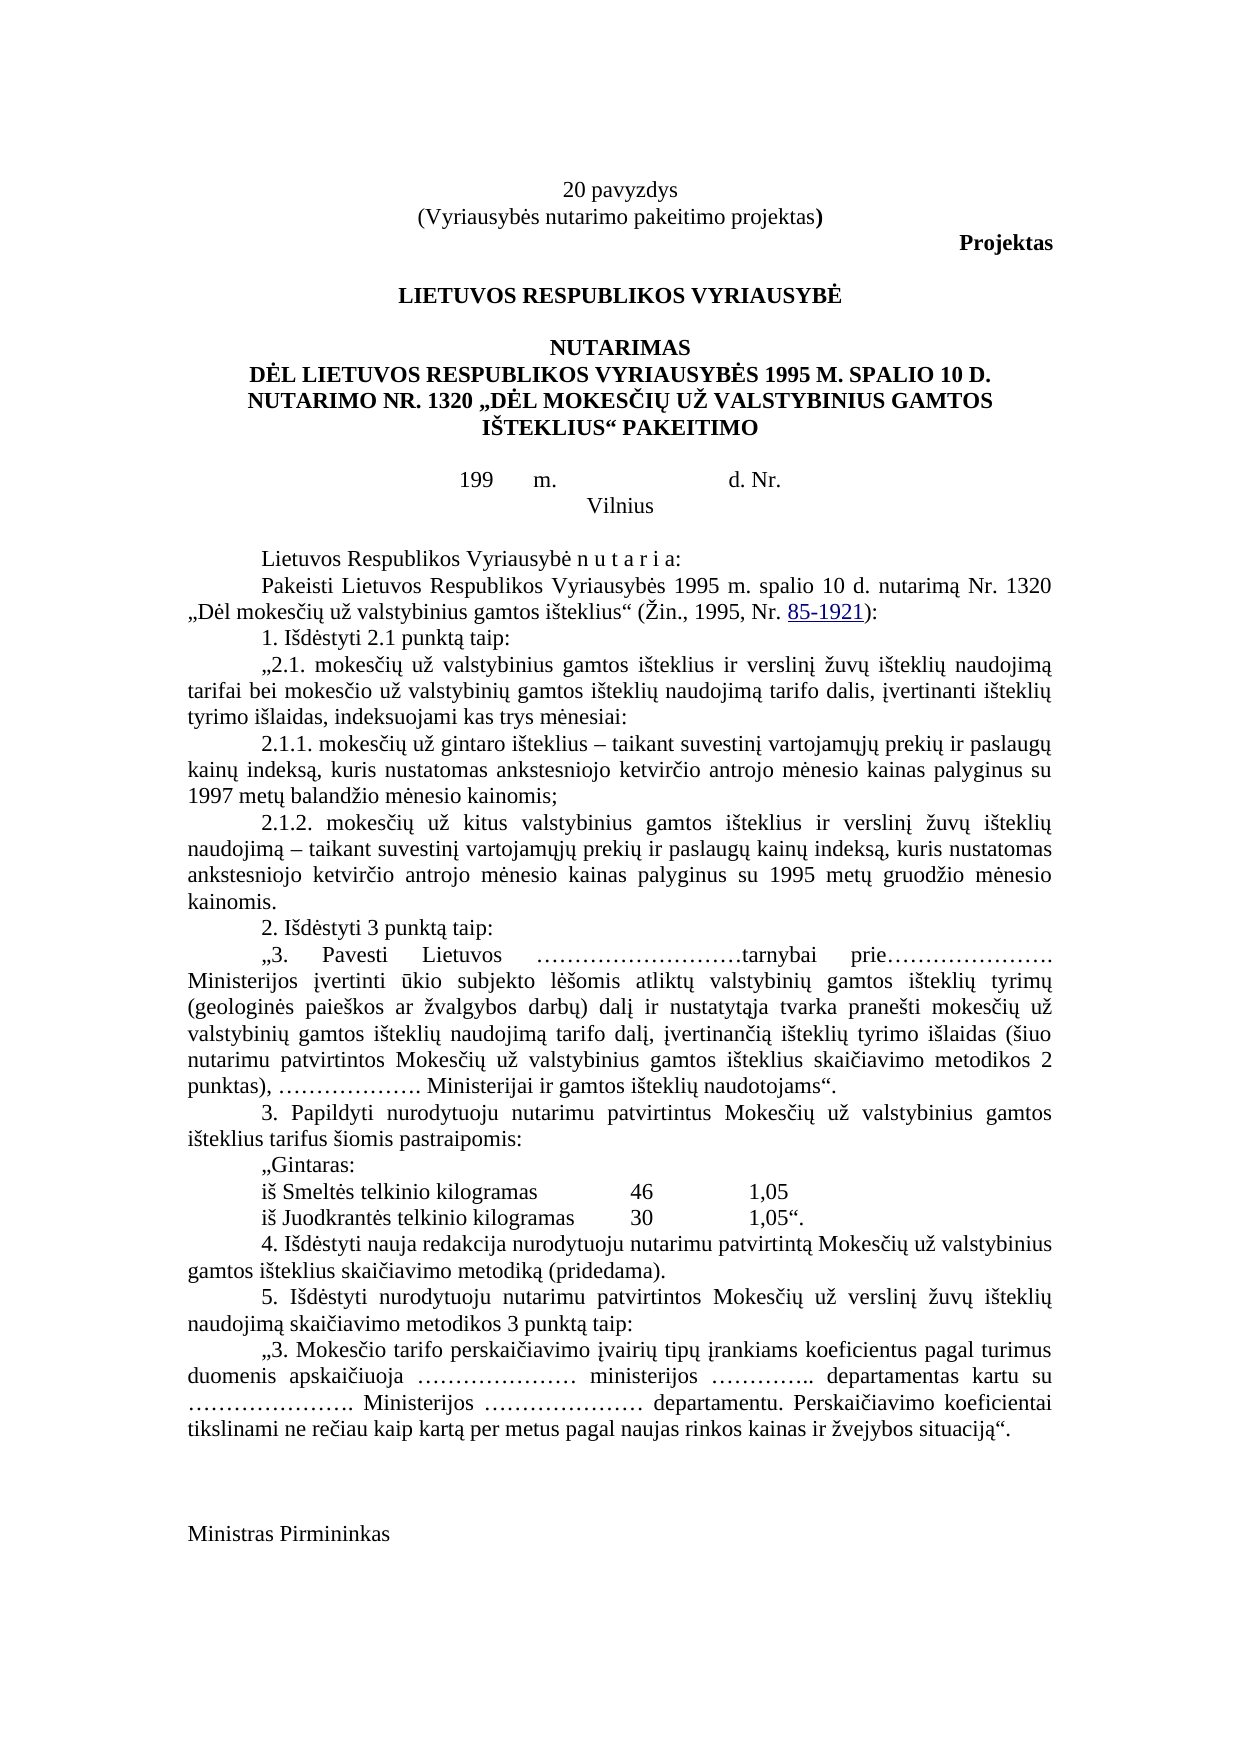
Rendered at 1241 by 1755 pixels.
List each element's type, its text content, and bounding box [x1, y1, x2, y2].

text 2.1.1. mokesčių už gintaro išteklius – taikant suvestinį vartojamųjų prekių ir paslaugų kainų indeksą, kuris nustatomas ankstesniojo ketvirčio antrojo mėnesio kainas palyginus su 1997 metų balandžio mėnesio kainomis; [187, 730, 1053, 809]
text „Gintaras: [187, 1151, 1053, 1178]
text „3. Mokesčio tarifo perskaičiavimo įvairių tipų įrankiams koeficientus pagal turimus duomenis apskaičiuoja ………………… ministerijos ………….. departamentas kartu su …………………. Ministerijos ………………… departamentu. Perskaičiavimo koeficientai tikslinami ne rečiau kaip kartą per metus pagal naujas rinkos kainas ir žvejybos situaciją“. [187, 1336, 1053, 1441]
text iš Smeltės telkinio kilogramas 46 1,05 [187, 1178, 1053, 1204]
text 4. Išdėstyti nauja redakcija nurodytuoju nutarimu patvirtintą Mokesčių už valstybinius gamtos išteklius skaičiavimo metodiką (pridedama). [187, 1231, 1053, 1283]
text 199 m. d. Nr. [187, 466, 1053, 493]
text (Vyriausybės nutarimo pakeitimo projektas) [187, 203, 1053, 229]
text Pakeisti Lietuvos Respublikos Vyriausybės 1995 m. spalio 10 d. nutarimą Nr. 1320 „Dėl mokesčių už valstybinius gamtos išteklius“ (Žin., 1995, Nr. 85-1921): [187, 572, 1053, 624]
text NUTARIMAS [187, 334, 1053, 361]
text 1. Išdėstyti 2.1 punktą taip: [187, 624, 1053, 651]
text 3. Papildyti nurodytuoju nutarimu patvirtintus Mokesčių už valstybinius gamtos išteklius tarifus šiomis pastraipomis: [187, 1099, 1053, 1151]
text 2.1.2. mokesčių už kitus valstybinius gamtos išteklius ir verslinį žuvų išteklių naudojimą – taikant suvestinį vartojamųjų prekių ir paslaugų kainų indeksą, kuris nustatomas ankstesniojo ketvirčio antrojo mėnesio kainas palyginus su 1995 metų gruodžio mėnesio kainomis. [187, 809, 1053, 914]
text 5. Išdėstyti nurodytuoju nutarimu patvirtintos Mokesčių už verslinį žuvų išteklių naudojimą skaičiavimo metodikos 3 punktą taip: [187, 1283, 1053, 1336]
text „3. Pavesti Lietuvos ………………………tarnybai prie…………………. Ministerijos įvertinti ūkio subjekto lėšomis atliktų valstybinių gamtos išteklių tyrimų (geologinės paieškos ar žvalgybos darbų) dalį ir nustatytąja tvarka pranešti mokesčių už valstybinių gamtos išteklių naudojimą tarifo dalį, įvertinančią išteklių tyrimo išlaidas (šiuo nutarimu patvirtintos Mokesčių už valstybinius gamtos išteklius skaičiavimo metodikos 2 punktas), ………………. Ministerijai ir gamtos išteklių naudotojams“. [187, 941, 1053, 1099]
text 20 pavyzdys [187, 176, 1053, 203]
text 2. Išdėstyti 3 punktą taip: [187, 914, 1053, 941]
text Dėl Lietuvos Respublikos Vyriausybės 1995 m. spalio 10 d. nutarimo Nr. 1320 „Dėl mokesčių už valstybinius gamtos išteklius“ pakeitimo [187, 361, 1053, 440]
text iš Juodkrantės telkinio kilogramas 30 1,05“. [187, 1204, 1053, 1231]
text Lietuvos Respublikos Vyriausybė n u t a r i a: [187, 545, 1053, 572]
text Vilnius [187, 493, 1053, 519]
text Ministras Pirmininkas [187, 1520, 1053, 1547]
text LIETUVOS RESPUBLIKOS VYRIAUSYBĖ [187, 282, 1053, 308]
text Projektas [187, 229, 1053, 255]
text „2.1. mokesčių už valstybinius gamtos išteklius ir verslinį žuvų išteklių naudojimą tarifai bei mokesčio už valstybinių gamtos išteklių naudojimą tarifo dalis, įvertinanti išteklių tyrimo išlaidas, indeksuojami kas trys mėnesiai: [187, 651, 1053, 730]
